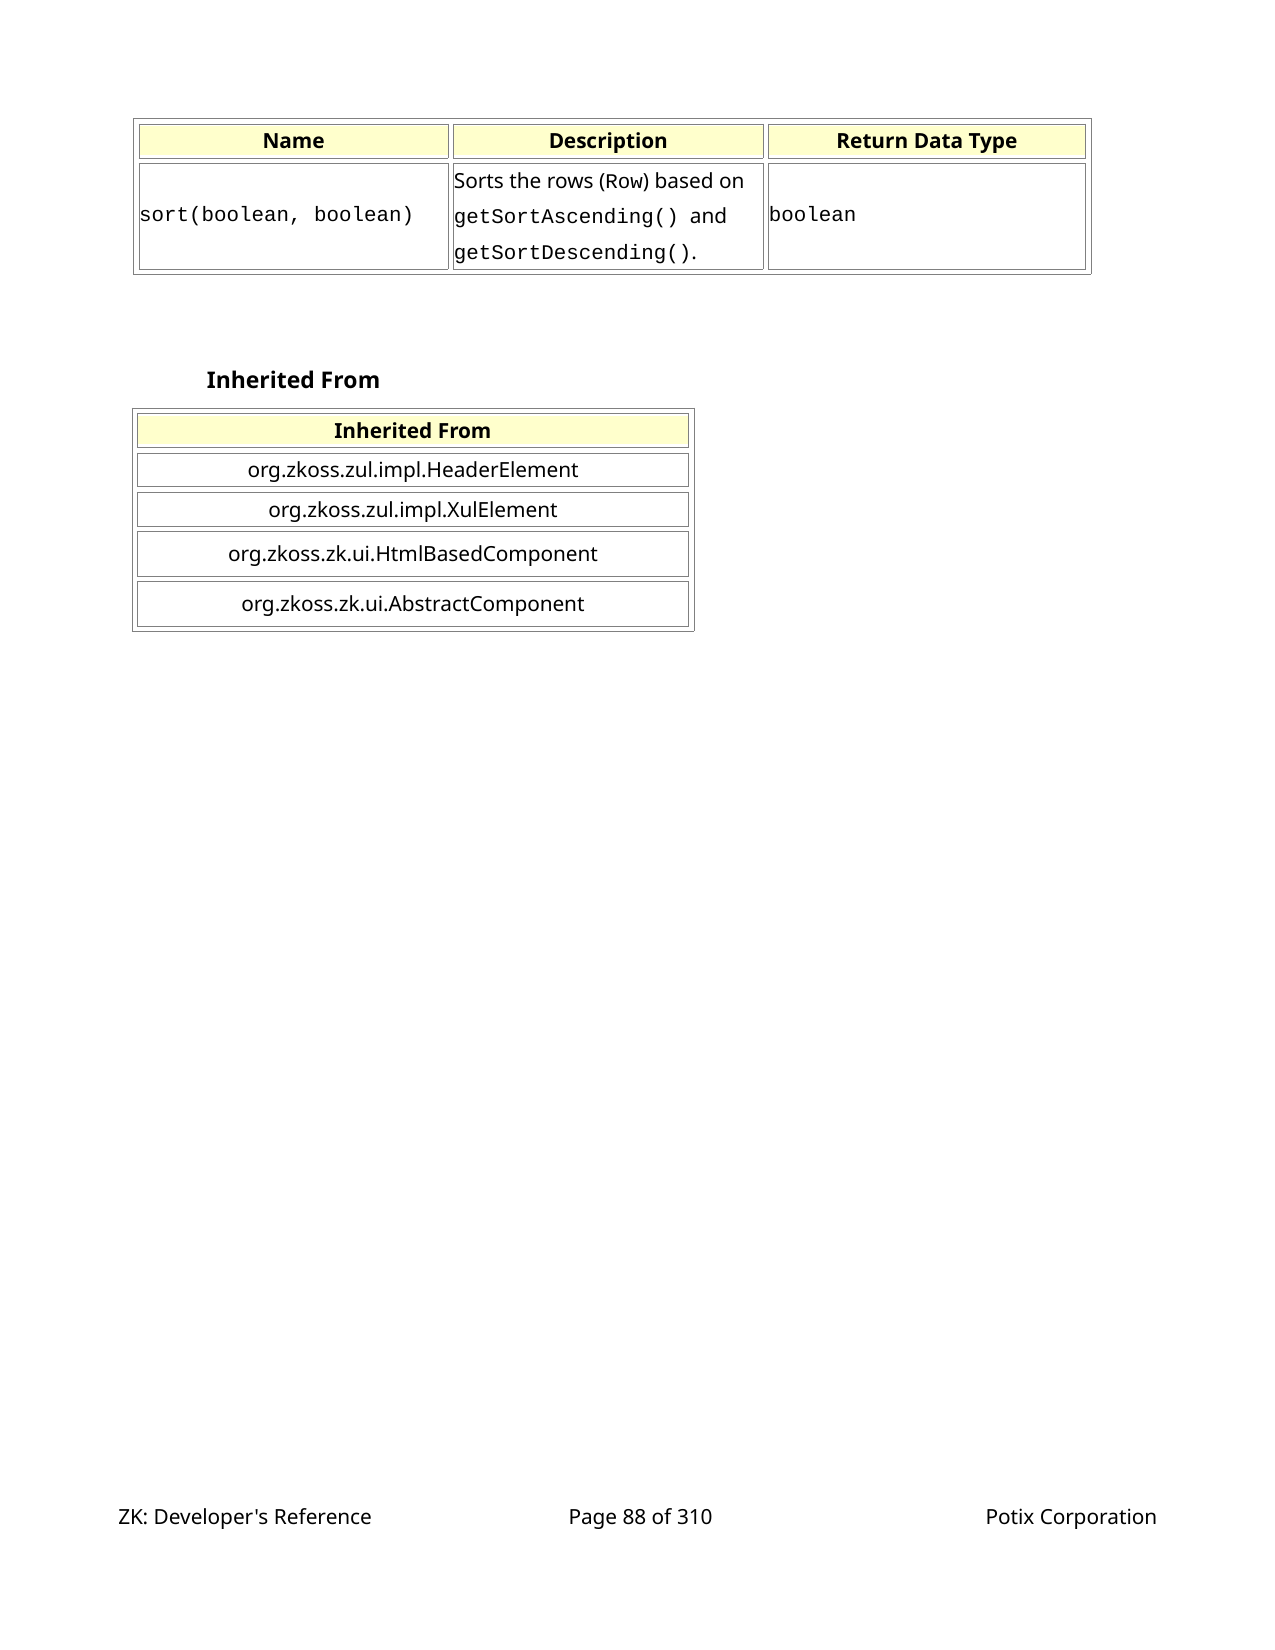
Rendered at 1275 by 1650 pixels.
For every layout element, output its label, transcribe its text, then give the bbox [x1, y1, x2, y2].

table_header Inherited From [134, 409, 691, 447]
subtitle Inherited From [207, 364, 1157, 395]
table_header Return Data Type [766, 119, 1088, 158]
table_header Description [451, 119, 766, 158]
table_cell Sorts the rows (Row) based on getSortAscending() and getSortDescending(). [451, 158, 766, 268]
table_cell org.zkoss.zul.impl.HeaderElement [134, 447, 691, 486]
table_header Name [136, 119, 451, 158]
table_cell sort(boolean, boolean) [136, 158, 451, 268]
table_cell org.zkoss.zk.ui.HtmlBasedComponent [134, 526, 691, 576]
table_cell org.zkoss.zul.impl.XulElement [134, 486, 691, 526]
table_cell boolean [766, 158, 1088, 268]
table_cell org.zkoss.zk.ui.AbstractComponent [134, 576, 691, 626]
